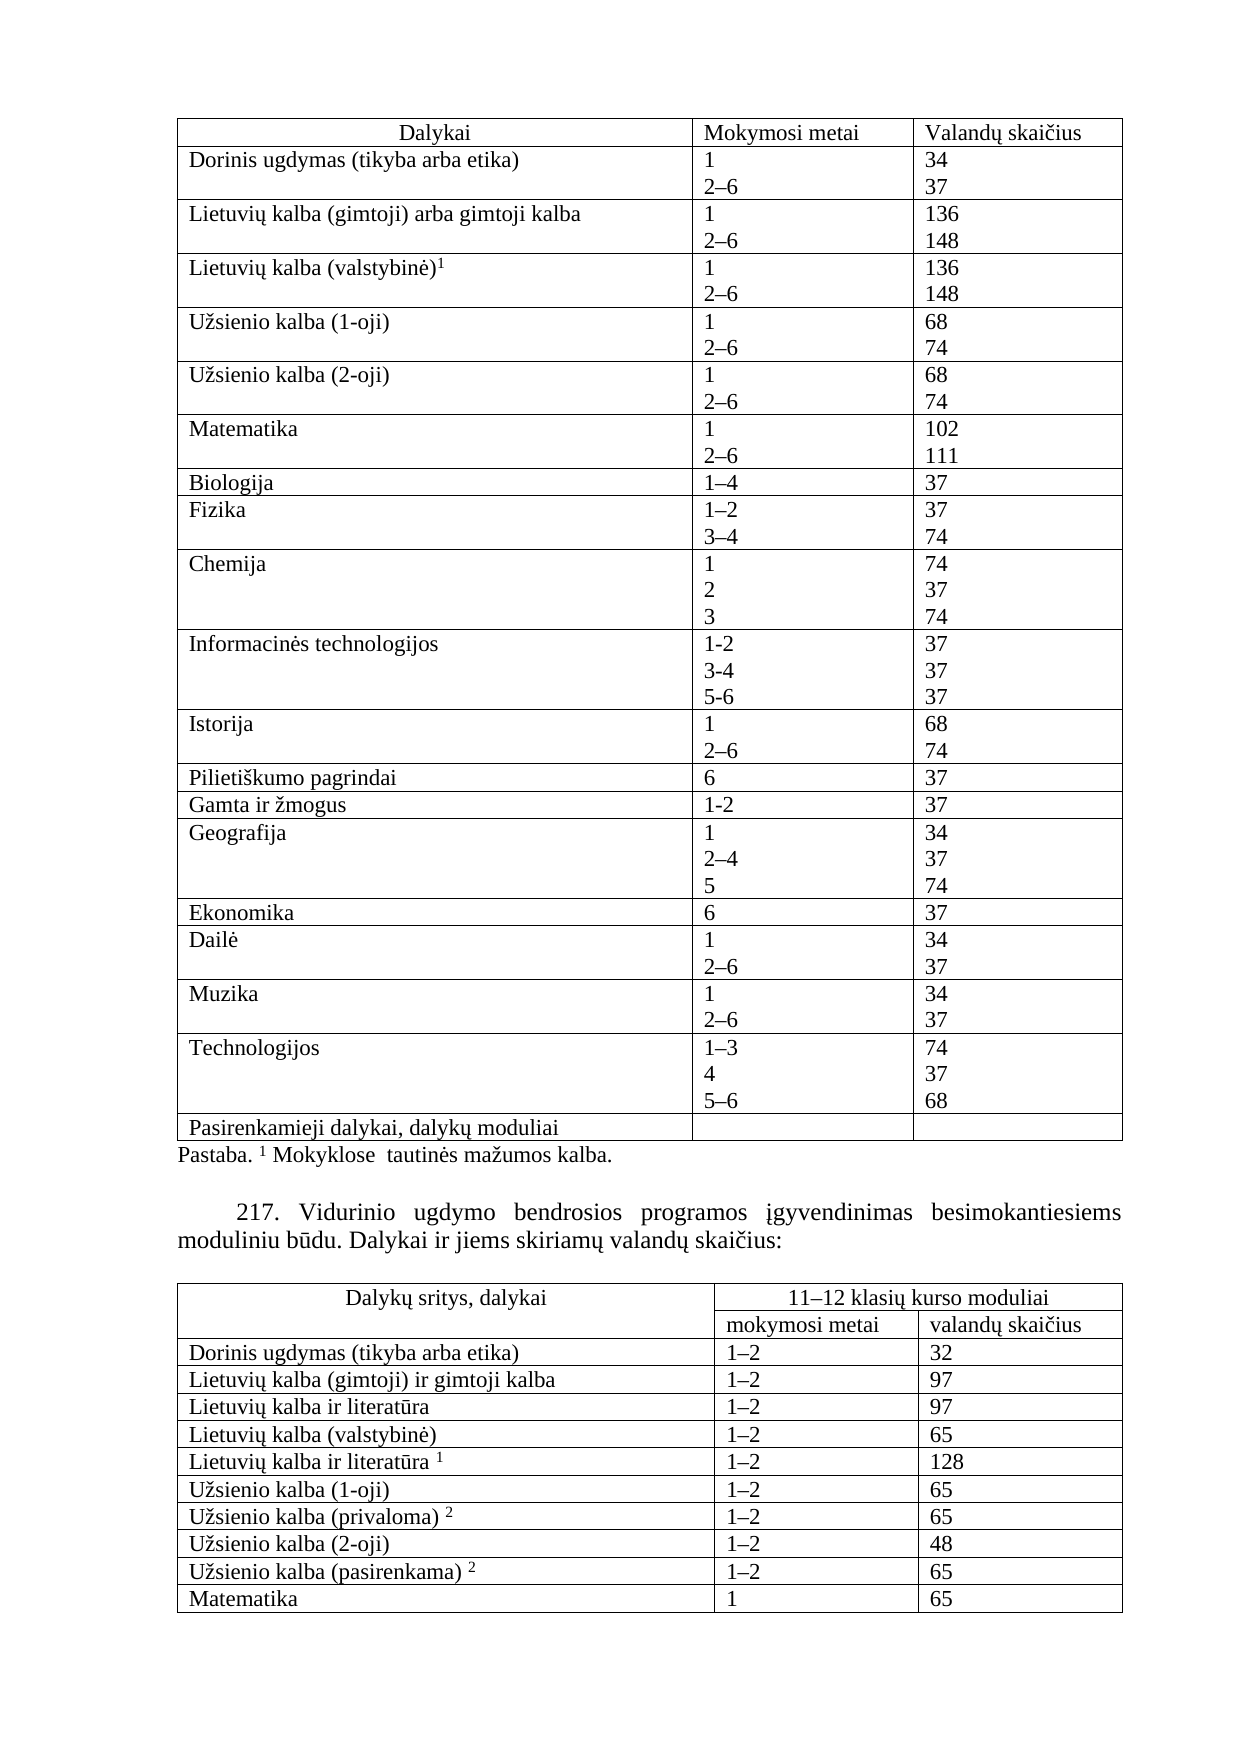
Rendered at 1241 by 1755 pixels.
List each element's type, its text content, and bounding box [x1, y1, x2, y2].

table_cell 1–2 3–4 [693, 496, 913, 549]
table_cell Dailė [178, 926, 692, 979]
table_cell 1–3 4 5–6 [693, 1034, 913, 1113]
table_cell 1 2 3 [693, 550, 913, 629]
table_cell [914, 1114, 1122, 1140]
table_cell 68 74 [914, 362, 1122, 414]
table_cell 37 [914, 764, 1122, 791]
table_header Dalykai [178, 119, 692, 146]
table_cell valandų skaičius [919, 1311, 1122, 1338]
table_cell [693, 1114, 913, 1140]
table_cell 97 [919, 1366, 1122, 1392]
table_cell Muzika [178, 980, 692, 1033]
table_cell 37 [914, 469, 1122, 495]
table_cell 136 148 [914, 254, 1122, 307]
table_cell Biologija [178, 469, 692, 495]
text 217. Vidurinio ugdymo bendrosios programos įgyvendinimas besimokantiesiems moduliniu būdu. Dalykai ir jiems skiriamų valandų skaičius: [177, 1197, 1122, 1254]
table_cell Lietuvių kalba ir literatūra [178, 1394, 714, 1420]
table_cell 1 2–6 [693, 980, 913, 1033]
table_cell 102 111 [914, 415, 1122, 468]
table_cell 1 2–4 5 [693, 819, 913, 898]
table_cell 97 [919, 1394, 1122, 1420]
table_cell 128 [919, 1448, 1122, 1474]
table_cell Lietuvių kalba (gimtoji) arba gimtoji kalba [178, 200, 692, 253]
table_cell Fizika [178, 496, 692, 549]
table_cell 1–2 [715, 1530, 918, 1557]
table_cell 34 37 74 [914, 819, 1122, 898]
table_cell 1–2 [715, 1558, 918, 1584]
table_cell 37 74 [914, 496, 1122, 549]
table_cell 1 2–6 [693, 200, 913, 253]
table_cell Matematika [178, 415, 692, 468]
table_cell Matematika [178, 1585, 714, 1612]
table_cell 1 2–6 [693, 254, 913, 307]
table_cell Užsienio kalba (pasirenkama) 2 [178, 1558, 714, 1584]
table_header Valandų skaičius [914, 119, 1122, 146]
table_cell 48 [919, 1530, 1122, 1557]
table_cell 136 148 [914, 200, 1122, 253]
table_cell Ekonomika [178, 899, 692, 925]
table_header Dalykų sritys, dalykai [178, 1284, 714, 1338]
table_cell 34 37 [914, 147, 1122, 199]
table_cell 1–4 [693, 469, 913, 495]
text Pastaba. 1 Mokyklose tautinės mažumos kalba. [177, 1141, 1122, 1168]
table_cell 1 2–6 [693, 415, 913, 468]
table_cell Pilietiškumo pagrindai [178, 764, 692, 791]
table_cell Lietuvių kalba (valstybinė)1 [178, 254, 692, 307]
table_cell 1 2–6 [693, 926, 913, 979]
table_cell 6 [693, 899, 913, 925]
table_cell Užsienio kalba (1-oji) [178, 308, 692, 361]
table_cell 65 [919, 1503, 1122, 1529]
table_cell 37 37 37 [914, 630, 1122, 709]
table_cell Dorinis ugdymas (tikyba arba etika) [178, 1339, 714, 1365]
table_cell Užsienio kalba (privaloma) 2 [178, 1503, 714, 1529]
table_cell Technologijos [178, 1034, 692, 1113]
table_cell Lietuvių kalba (valstybinė) [178, 1421, 714, 1447]
table_cell 74 37 68 [914, 1034, 1122, 1113]
table_cell 1–2 [715, 1366, 918, 1392]
table_cell 34 37 [914, 926, 1122, 979]
table_cell 1–2 [715, 1503, 918, 1529]
table_cell 1–2 [715, 1448, 918, 1474]
table_cell 65 [919, 1585, 1122, 1612]
table_cell 1 [715, 1585, 918, 1612]
table_cell 37 [914, 792, 1122, 818]
table_cell Chemija [178, 550, 692, 629]
table_cell 34 37 [914, 980, 1122, 1033]
table_cell 1 2–6 [693, 362, 913, 414]
table_cell 6 [693, 764, 913, 791]
table_header Mokymosi metai [693, 119, 913, 146]
table_cell 1 2–6 [693, 710, 913, 763]
table_cell Istorija [178, 710, 692, 763]
table_cell 1–2 [715, 1476, 918, 1502]
table_cell 65 [919, 1421, 1122, 1447]
table_cell 1 2–6 [693, 308, 913, 361]
table_cell 37 [914, 899, 1122, 925]
table_cell mokymosi metai [715, 1311, 918, 1338]
table_header 11–12 klasių kurso moduliai [715, 1284, 1122, 1310]
table_cell 65 [919, 1558, 1122, 1584]
table_cell 74 37 74 [914, 550, 1122, 629]
table_cell Pasirenkamieji dalykai, dalykų moduliai [178, 1114, 692, 1140]
table_cell 1–2 [715, 1421, 918, 1447]
table_cell 1–2 [715, 1339, 918, 1365]
table_cell Užsienio kalba (1-oji) [178, 1476, 714, 1502]
table_cell 68 74 [914, 308, 1122, 361]
table_cell Užsienio kalba (2-oji) [178, 362, 692, 414]
table_cell Užsienio kalba (2-oji) [178, 1530, 714, 1557]
table_cell 68 74 [914, 710, 1122, 763]
table_cell Informacinės technologijos [178, 630, 692, 709]
table_cell 1 2–6 [693, 147, 913, 199]
table_cell 65 [919, 1476, 1122, 1502]
table_cell 1-2 [693, 792, 913, 818]
table_cell 1-2 3-4 5-6 [693, 630, 913, 709]
table_cell 32 [919, 1339, 1122, 1365]
table_cell Gamta ir žmogus [178, 792, 692, 818]
table_cell Geografija [178, 819, 692, 898]
table_cell Lietuvių kalba ir literatūra 1 [178, 1448, 714, 1474]
table_cell Lietuvių kalba (gimtoji) ir gimtoji kalba [178, 1366, 714, 1392]
table_cell Dorinis ugdymas (tikyba arba etika) [178, 147, 692, 199]
table_cell 1–2 [715, 1394, 918, 1420]
